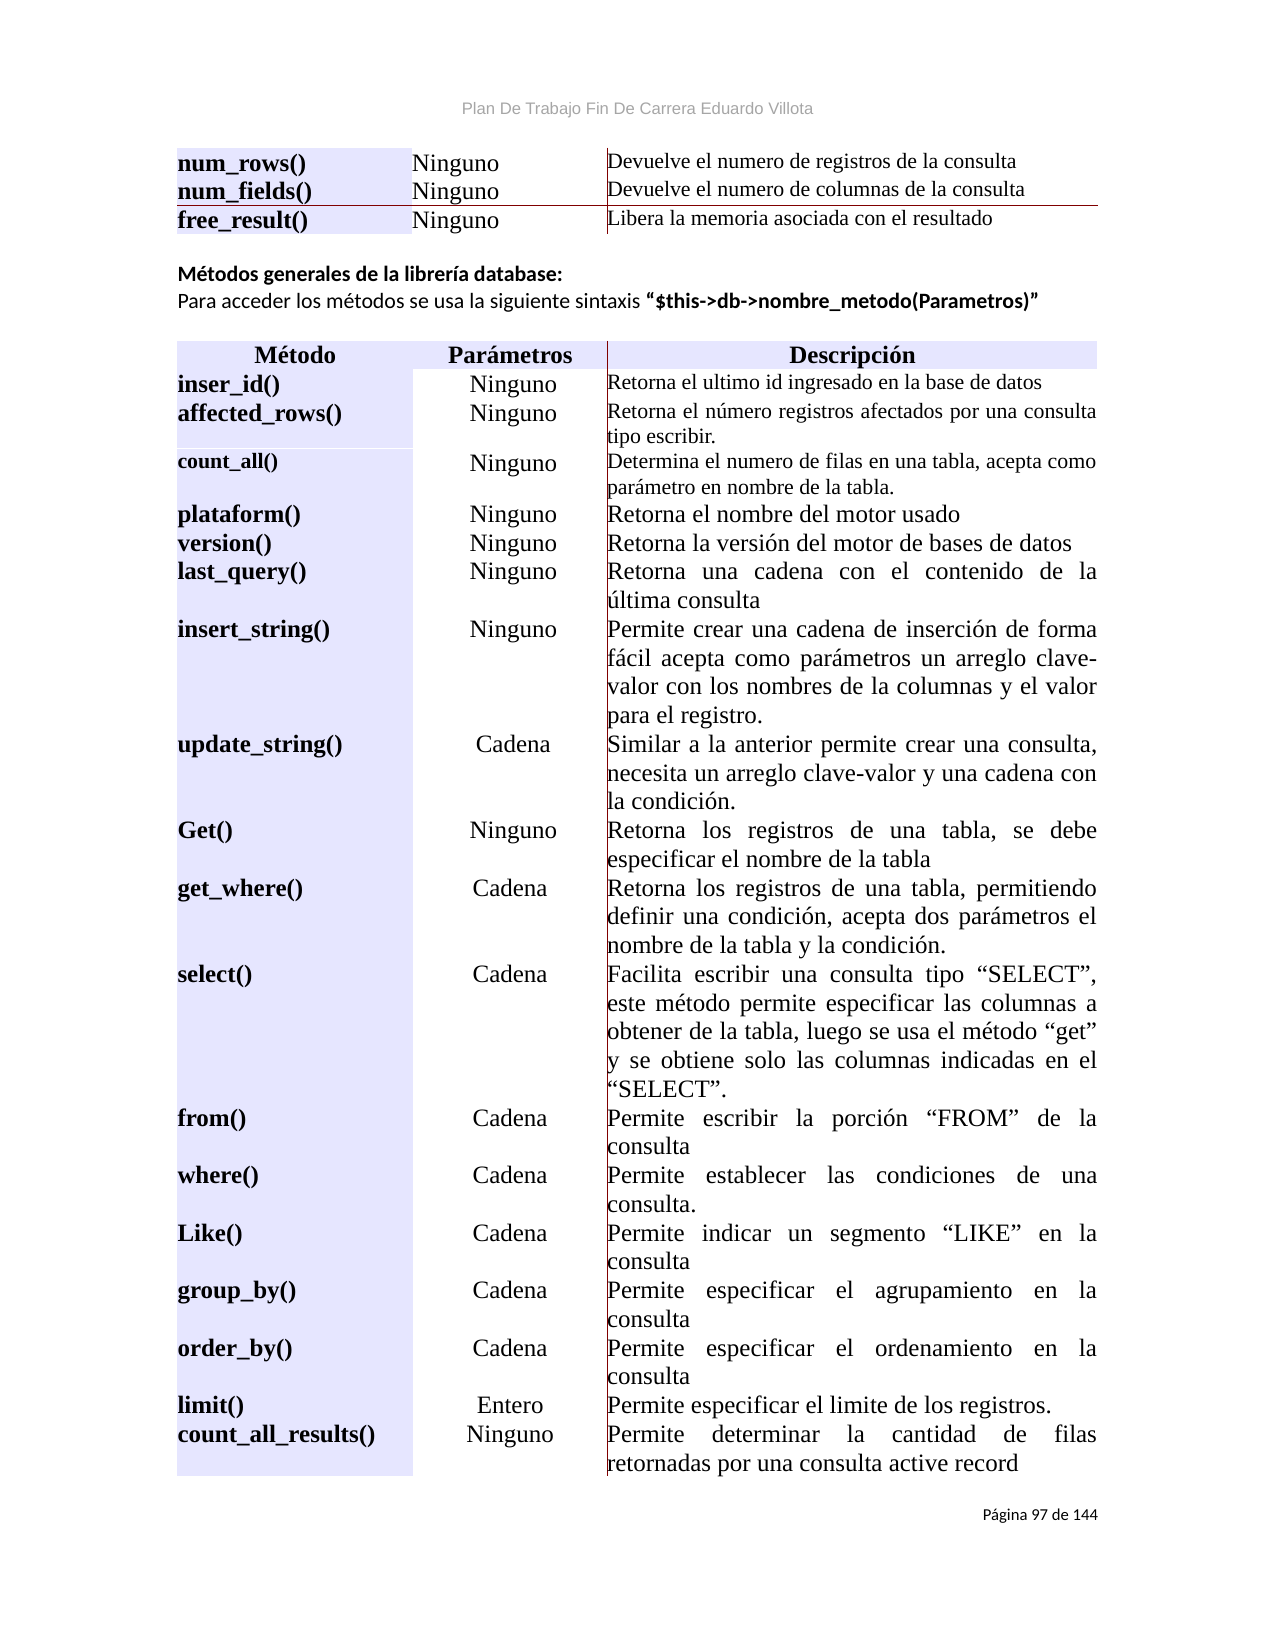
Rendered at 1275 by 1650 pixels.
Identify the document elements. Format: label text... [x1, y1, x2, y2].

text Para acceder los métodos se usa la siguiente sintaxis “$this->db->nombre_metodo(Parametros)” [177, 287, 1098, 314]
table_cell Retorna el ultimo id ingresado en la base de datos [608, 369, 1097, 398]
table_cell Cadena [413, 1333, 607, 1390]
table_cell Ninguno [413, 449, 607, 499]
table_cell Libera la memoria asociada con el resultado [608, 206, 1097, 234]
table_cell get_where() [177, 873, 413, 959]
table_cell Cadena [413, 1103, 607, 1160]
table_cell plataform() [177, 499, 413, 528]
table_cell Cadena [413, 1160, 607, 1218]
table_cell group_by() [177, 1275, 413, 1333]
table_cell Ninguno [413, 398, 607, 448]
table_cell Permite escribir la porción “FROM” de la consulta [608, 1103, 1097, 1160]
table_cell Like() [177, 1218, 413, 1275]
table_cell num_rows() [177, 148, 412, 176]
table_cell Permite establecer las condiciones de una consulta. [608, 1160, 1097, 1218]
table_cell Ninguno [413, 614, 607, 729]
table_cell Cadena [413, 1275, 607, 1333]
table_cell Entero [413, 1390, 607, 1419]
table_cell Ninguno [413, 528, 607, 556]
table_cell Permite indicar un segmento “LIKE” en la consulta [608, 1218, 1097, 1275]
table_cell Ninguno [412, 206, 607, 234]
table_cell Retorna el número registros afectados por una consulta tipo escribir. [608, 398, 1097, 448]
table_cell count_all_results() [177, 1419, 413, 1476]
table_cell Retorna la versión del motor de bases de datos [608, 528, 1097, 556]
text Métodos generales de la librería database: [177, 261, 1098, 287]
table_cell Permite especificar el limite de los registros. [608, 1390, 1097, 1419]
table_cell Permite crear una cadena de inserción de forma fácil acepta como parámetros un arreglo clave-valor con los nombres de la columnas y el valor para el registro. [608, 614, 1097, 729]
table_cell Permite especificar el ordenamiento en la consulta [608, 1333, 1097, 1390]
table_cell Retorna el nombre del motor usado [608, 499, 1097, 528]
table_header Descripción [608, 341, 1097, 369]
table_cell Permite especificar el agrupamiento en la consulta [608, 1275, 1097, 1333]
table_cell last_query() [177, 556, 413, 614]
table_cell where() [177, 1160, 413, 1218]
table_cell select() [177, 959, 413, 1103]
table_cell Retorna los registros de una tabla, se debe especificar el nombre de la tabla [608, 815, 1097, 873]
table_header Método [177, 341, 413, 369]
table_cell from() [177, 1103, 413, 1160]
table_cell Retorna una cadena con el contenido de la última consulta [608, 556, 1097, 614]
table_cell Retorna los registros de una tabla, permitiendo definir una condición, acepta dos parámetros el nombre de la tabla y la condición. [608, 873, 1097, 959]
table_cell Devuelve el numero de registros de la consulta [608, 148, 1097, 176]
table_cell Permite determinar la cantidad de filas retornadas por una consulta active record [608, 1419, 1097, 1476]
table_cell order_by() [177, 1333, 413, 1390]
table_cell num_fields() [177, 176, 412, 205]
table_cell Similar a la anterior permite crear una consulta, necesita un arreglo clave-valor y una cadena con la condición. [608, 729, 1097, 815]
table_cell update_string() [177, 729, 413, 815]
table_cell Determina el numero de filas en una tabla, acepta como parámetro en nombre de la tabla. [608, 449, 1097, 499]
table_cell Cadena [413, 959, 607, 1103]
table_cell insert_string() [177, 614, 413, 729]
table_cell inser_id() [177, 369, 413, 398]
table_cell Ninguno [413, 815, 607, 873]
table_cell version() [177, 528, 413, 556]
table_cell Ninguno [412, 176, 607, 205]
table_cell free_result() [177, 206, 412, 234]
table_cell Devuelve el numero de columnas de la consulta [608, 176, 1097, 205]
table_header Parámetros [413, 341, 607, 369]
table_cell Facilita escribir una consulta tipo “SELECT”, este método permite especificar las columnas a obtener de la tabla, luego se usa el método “get” y se obtiene solo las columnas indicadas en el “SELECT”. [608, 959, 1097, 1103]
table_cell Ninguno [412, 148, 607, 176]
table_cell Cadena [413, 873, 607, 959]
table_cell Cadena [413, 1218, 607, 1275]
table_cell limit() [177, 1390, 413, 1419]
table_cell Ninguno [413, 1419, 607, 1476]
table_cell Ninguno [413, 556, 607, 614]
table_cell Ninguno [413, 369, 607, 398]
table_cell Cadena [413, 729, 607, 815]
table_cell Ninguno [413, 499, 607, 528]
table_cell affected_rows() [177, 398, 413, 448]
table_cell count_all() [177, 449, 413, 499]
table_cell Get() [177, 815, 413, 873]
